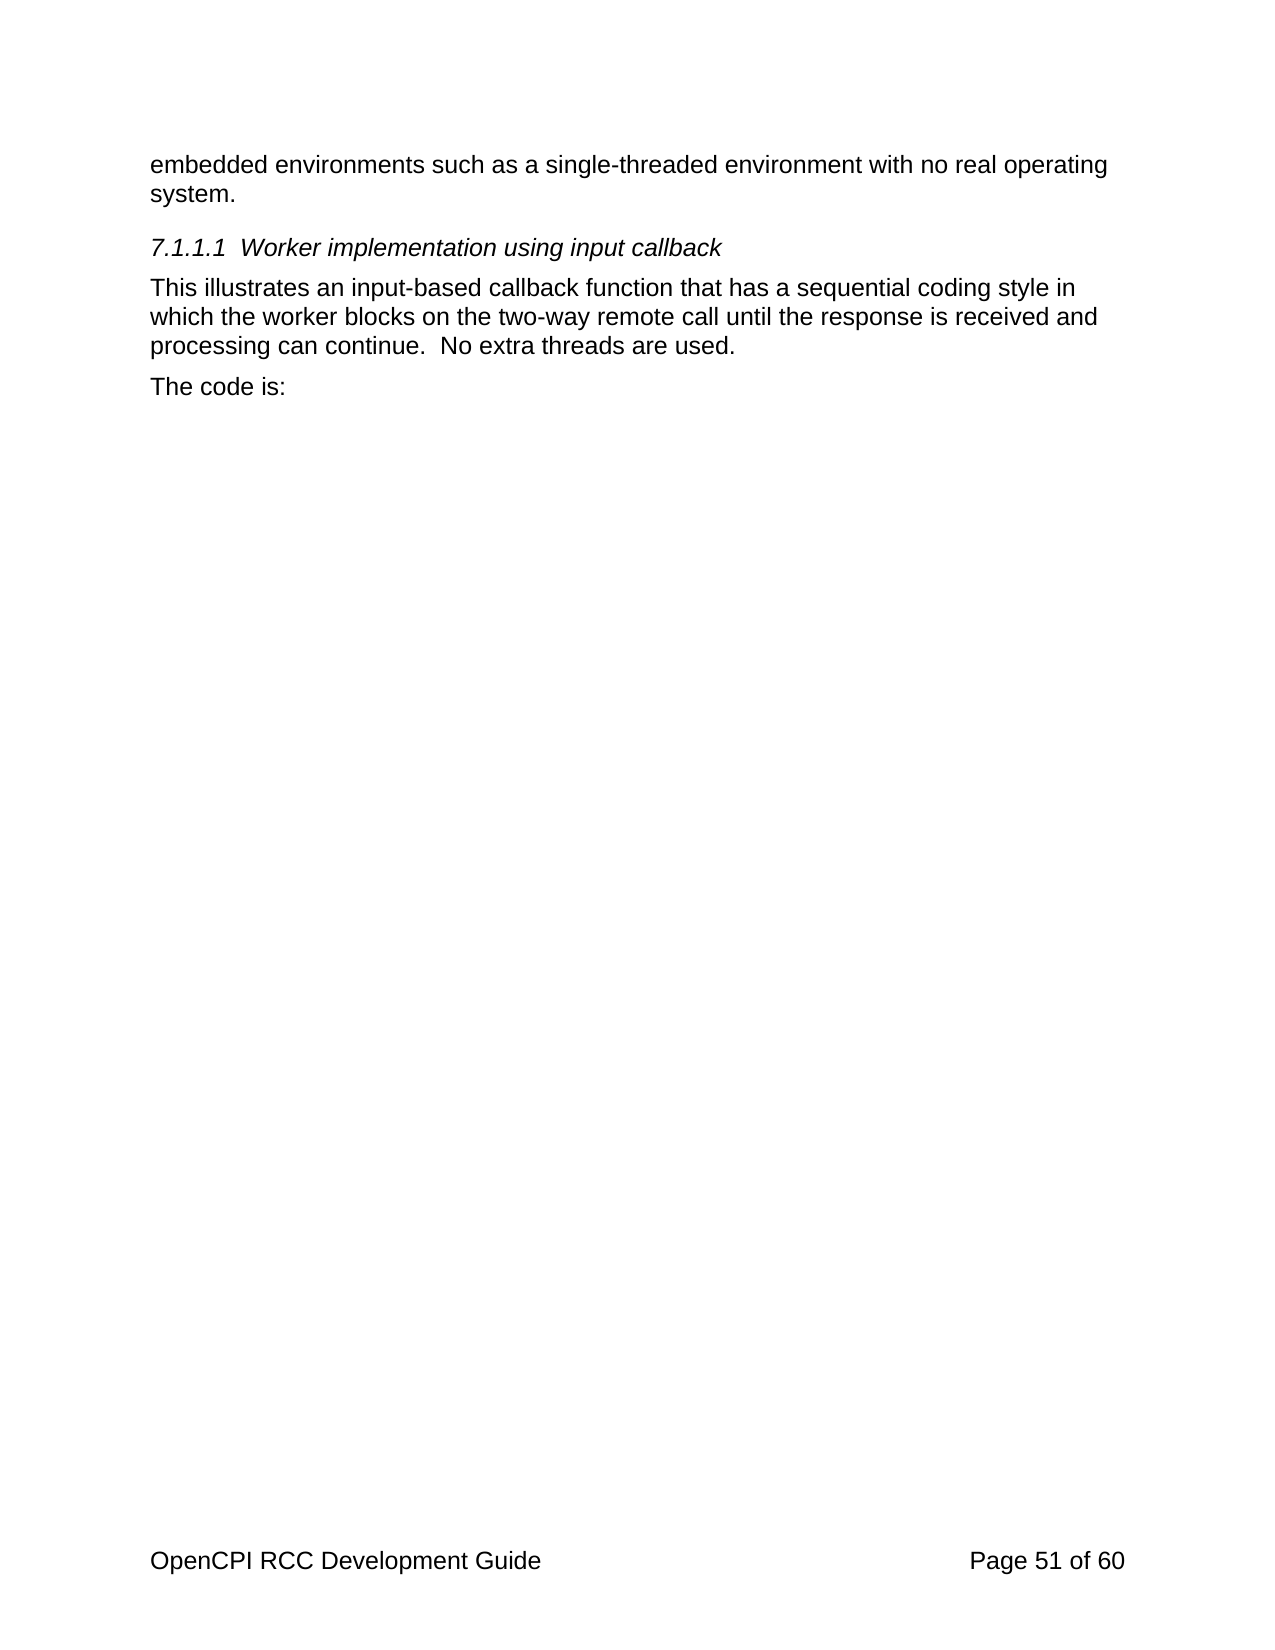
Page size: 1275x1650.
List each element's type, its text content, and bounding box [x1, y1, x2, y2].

subtitle Worker implementation using input callback [150, 232, 1125, 261]
text This illustrates an input-based callback function that has a sequential coding style in which the worker blocks on the two-way remote call until the response is received and processing can continue. No extra threads are used. [150, 273, 1125, 359]
text The code is: [150, 371, 1125, 400]
text embedded environments such as a single-threaded environment with no real operating system. [150, 150, 1125, 207]
